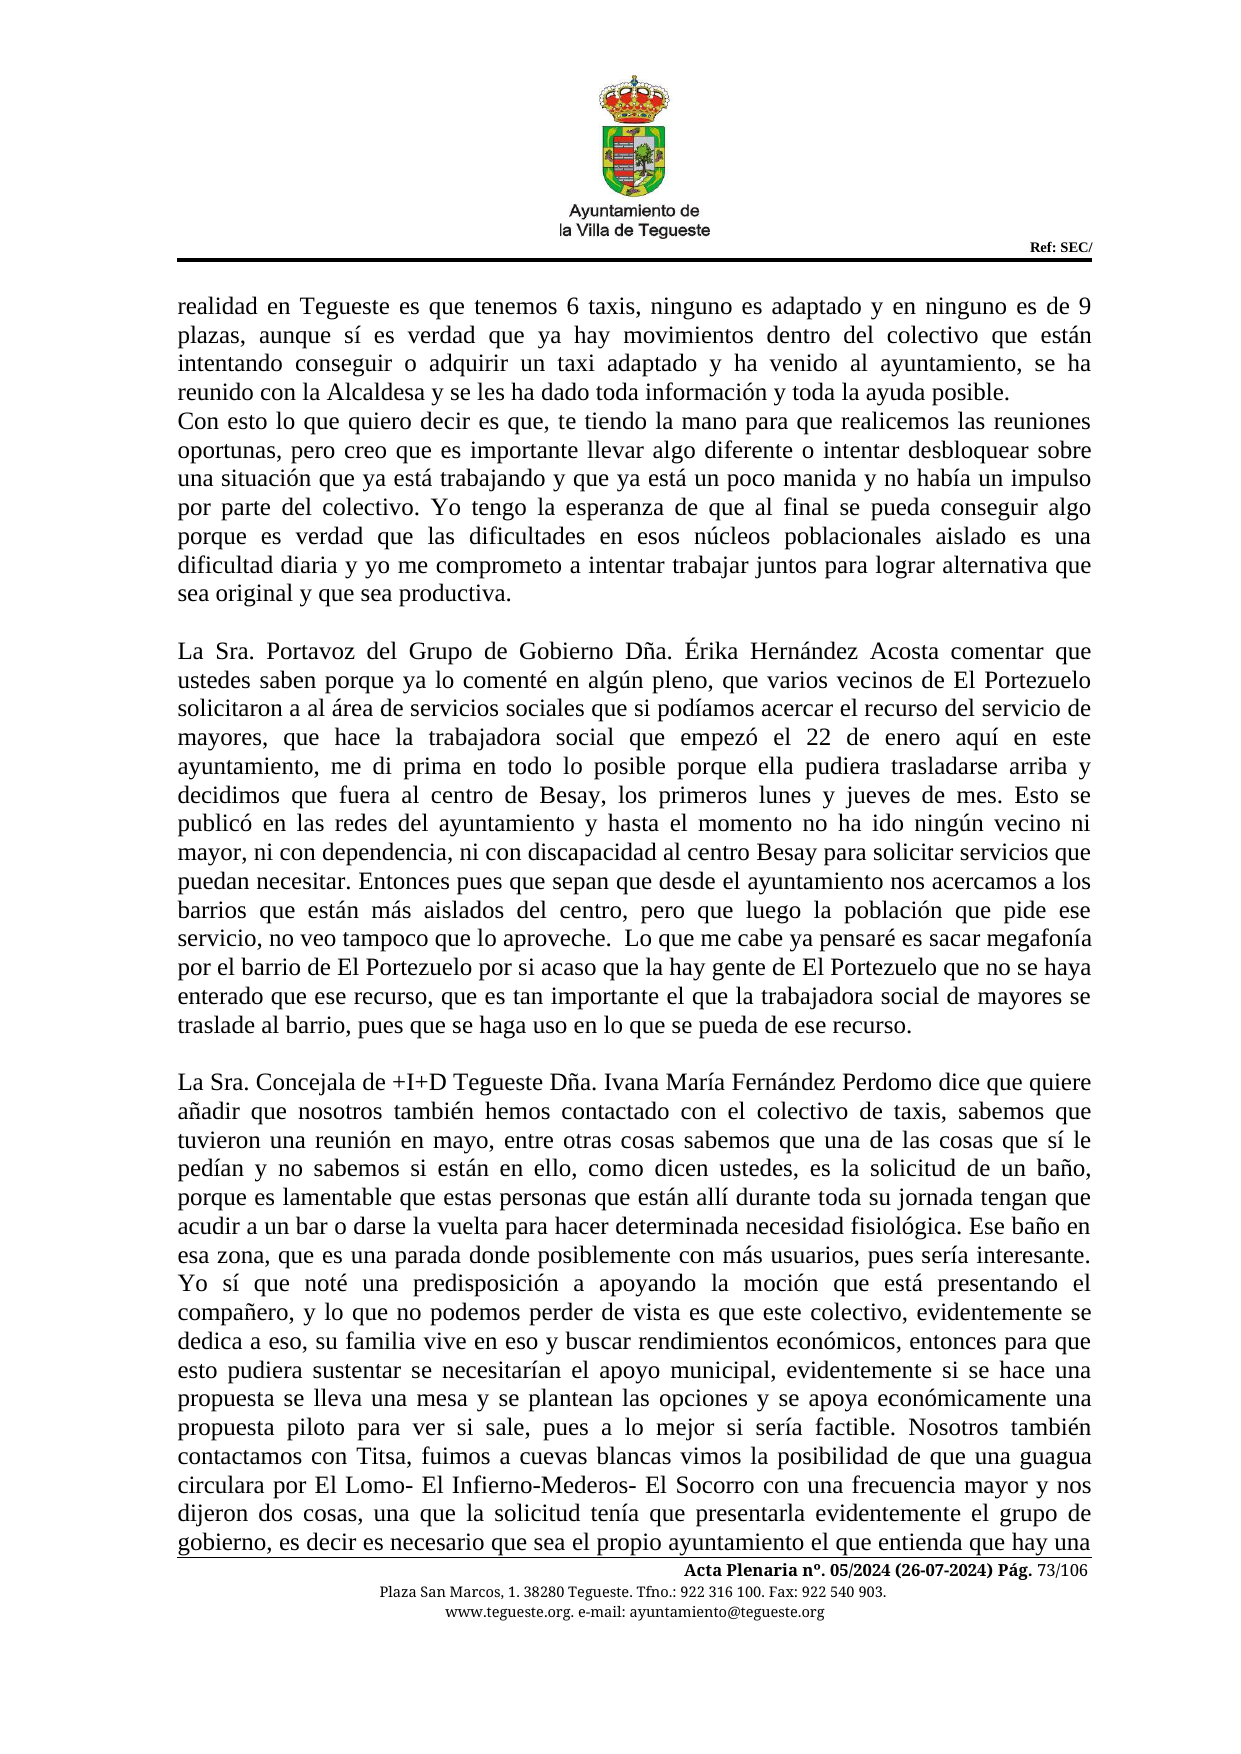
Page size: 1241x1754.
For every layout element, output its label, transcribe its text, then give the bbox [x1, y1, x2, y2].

text realidad en Tegueste es que tenemos 6 taxis, ninguno es adaptado y en ninguno es de 9 plazas, aunque sí es verdad que ya hay movimientos dentro del colectivo que están intentando conseguir o adquirir un taxi adaptado y ha venido al ayuntamiento, se ha reunido con la Alcaldesa y se les ha dado toda información y toda la ayuda posible. [177, 291, 1092, 406]
text Con esto lo que quiero decir es que, te tiendo la mano para que realicemos las reuniones oportunas, pero creo que es importante llevar algo diferente o intentar desbloquear sobre una situación que ya está trabajando y que ya está un poco manida y no había un impulso por parte del colectivo. Yo tengo la esperanza de que al final se pueda conseguir algo porque es verdad que las dificultades en esos núcleos poblacionales aislado es una dificultad diaria y yo me comprometo a intentar trabajar juntos para lograr alternativa que sea original y que sea productiva. [177, 406, 1092, 607]
text La Sra. Concejala de +I+D Tegueste Dña. Ivana María Fernández Perdomo dice que quiere añadir que nosotros también hemos contactado con el colectivo de taxis, sabemos que tuvieron una reunión en mayo, entre otras cosas sabemos que una de las cosas que sí le pedían y no sabemos si están en ello, como dicen ustedes, es la solicitud de un baño, porque es lamentable que estas personas que están allí durante toda su jornada tengan que acudir a un bar o darse la vuelta para hacer determinada necesidad fisiológica. Ese baño en esa zona, que es una parada donde posiblemente con más usuarios, pues sería interesante. Yo sí que noté una predisposición a apoyando la moción que está presentando el compañero, y lo que no podemos perder de vista es que este colectivo, evidentemente se dedica a eso, su familia vive en eso y buscar rendimientos económicos, entonces para que esto pudiera sustentar se necesitarían el apoyo municipal, evidentemente si se hace una propuesta se lleva una mesa y se plantean las opciones y se apoya económicamente una propuesta piloto para ver si sale, pues a lo mejor si sería factible. Nosotros también contactamos con Titsa, fuimos a cuevas blancas vimos la posibilidad de que una guagua circulara por El Lomo- El Infierno-Mederos- El Socorro con una frecuencia mayor y nos dijeron dos cosas, una que la solicitud tenía que presentarla evidentemente el grupo de gobierno, es decir es necesario que sea el propio ayuntamiento el que entienda que hay una [177, 1067, 1092, 1556]
text La Sra. Portavoz del Grupo de Gobierno Dña. Érika Hernández Acosta comentar que ustedes saben porque ya lo comenté en algún pleno, que varios vecinos de El Portezuelo solicitaron a al área de servicios sociales que si podíamos acercar el recurso del servicio de mayores, que hace la trabajadora social que empezó el 22 de enero aquí en este ayuntamiento, me di prima en todo lo posible porque ella pudiera trasladarse arriba y decidimos que fuera al centro de Besay, los primeros lunes y jueves de mes. Esto se publicó en las redes del ayuntamiento y hasta el momento no ha ido ningún vecino ni mayor, ni con dependencia, ni con discapacidad al centro Besay para solicitar servicios que puedan necesitar. Entonces pues que sepan que desde el ayuntamiento nos acercamos a los barrios que están más aislados del centro, pero que luego la población que pide ese servicio, no veo tampoco que lo aproveche. Lo que me cabe ya pensaré es sacar megafonía por el barrio de El Portezuelo por si acaso que la hay gente de El Portezuelo que no se haya enterado que ese recurso, que es tan importante el que la trabajadora social de mayores se traslade al barrio, pues que se haga uso en lo que se pueda de ese recurso. [177, 636, 1092, 1038]
